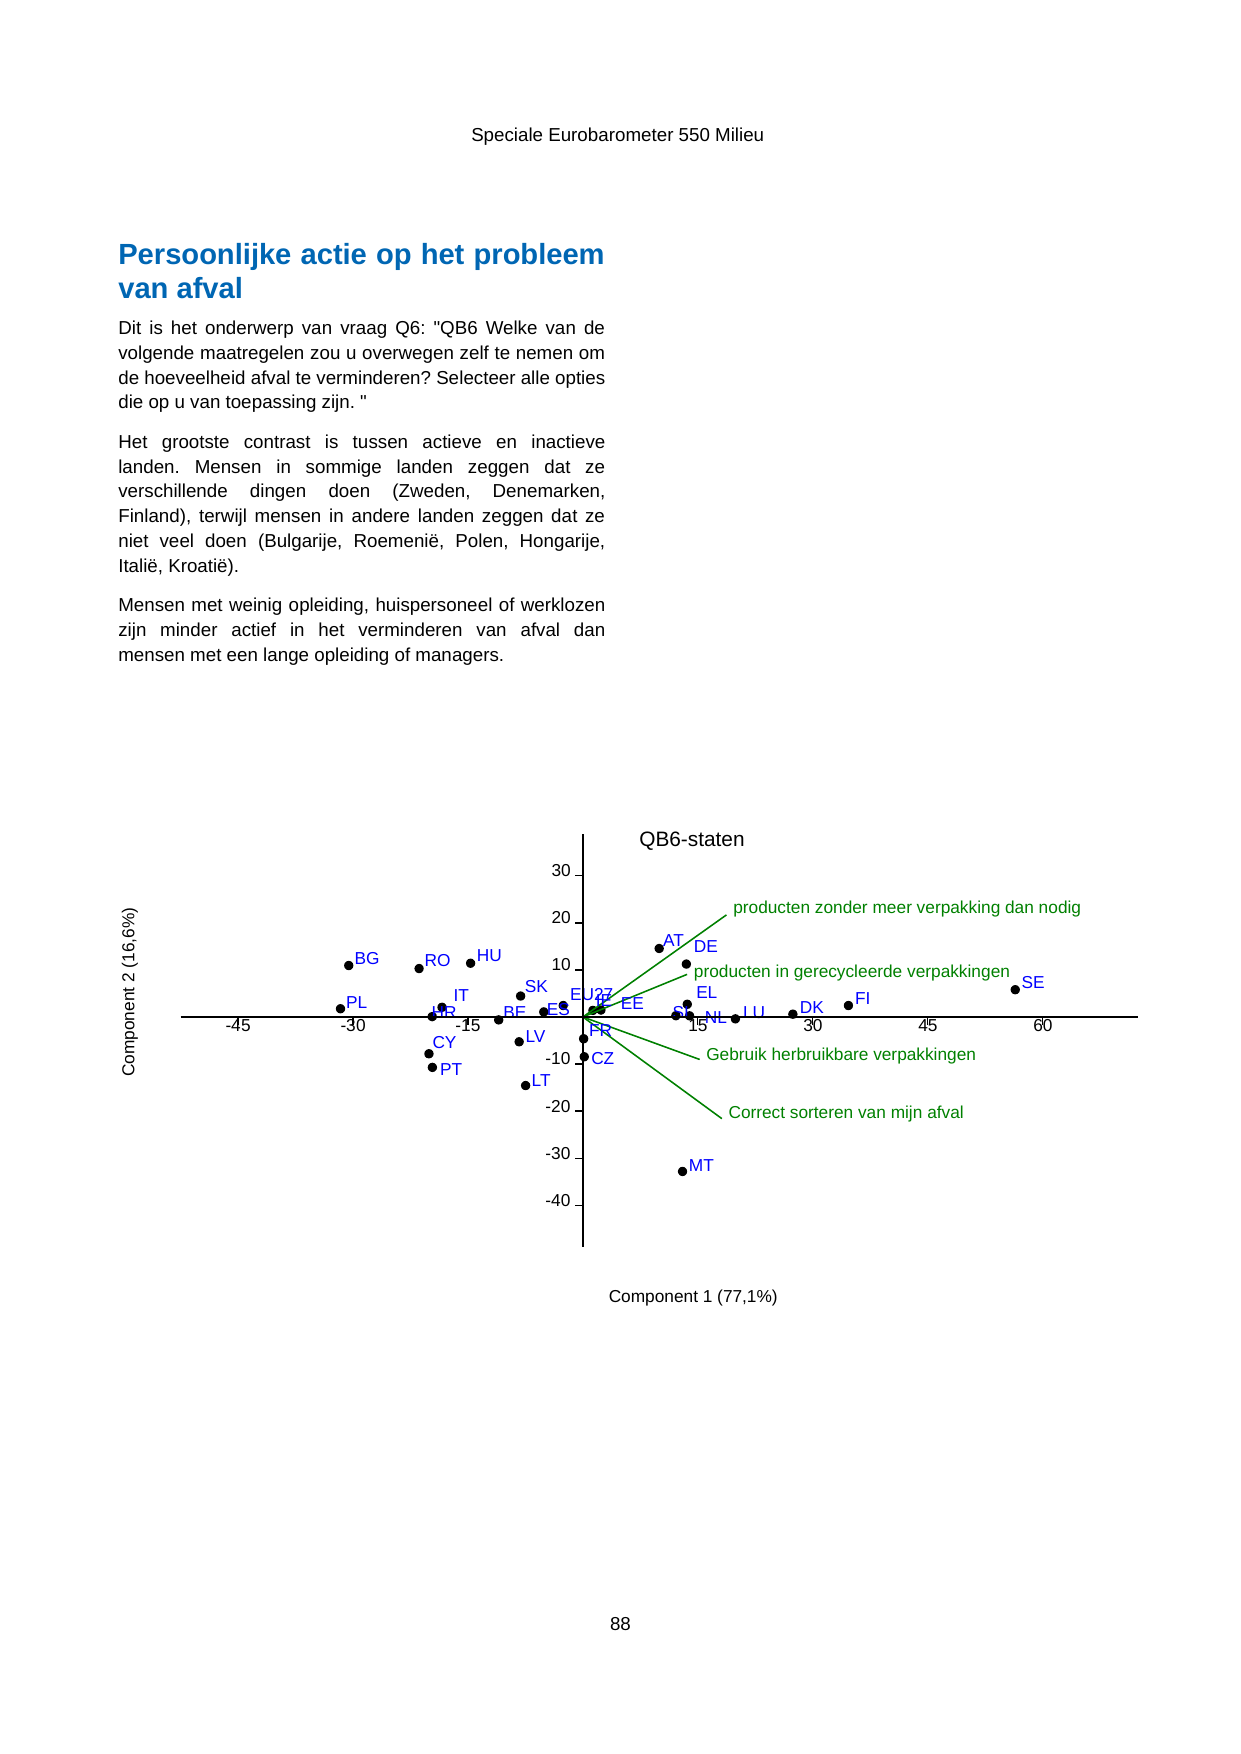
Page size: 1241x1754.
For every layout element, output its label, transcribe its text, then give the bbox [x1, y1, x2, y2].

text Dit is het onderwerp van vraag Q6: "QB6 Welke van de volgende maatregelen zou u overwegen zelf te nemen om de hoeveelheid afval te verminderen? Selecteer alle opties die op u van toepassing zijn. " [118, 317, 605, 413]
subtitle Persoonlijke actie op het probleem van afval [118, 237, 605, 304]
text Mensen met weinig opleiding, huispersoneel of werklozen zijn minder actief in het verminderen van afval dan mensen met een lange opleiding of managers. [118, 594, 605, 665]
text Het grootste contrast is tussen actieve en inactieve landen. Mensen in sommige landen zeggen dat ze verschillende dingen doen (Zweden, Denemarken, Finland), terwijl mensen in andere landen zeggen dat ze niet veel doen (Bulgarije, Roemenië, Polen, Hongarije, Italië, Kroatië). [118, 431, 605, 576]
